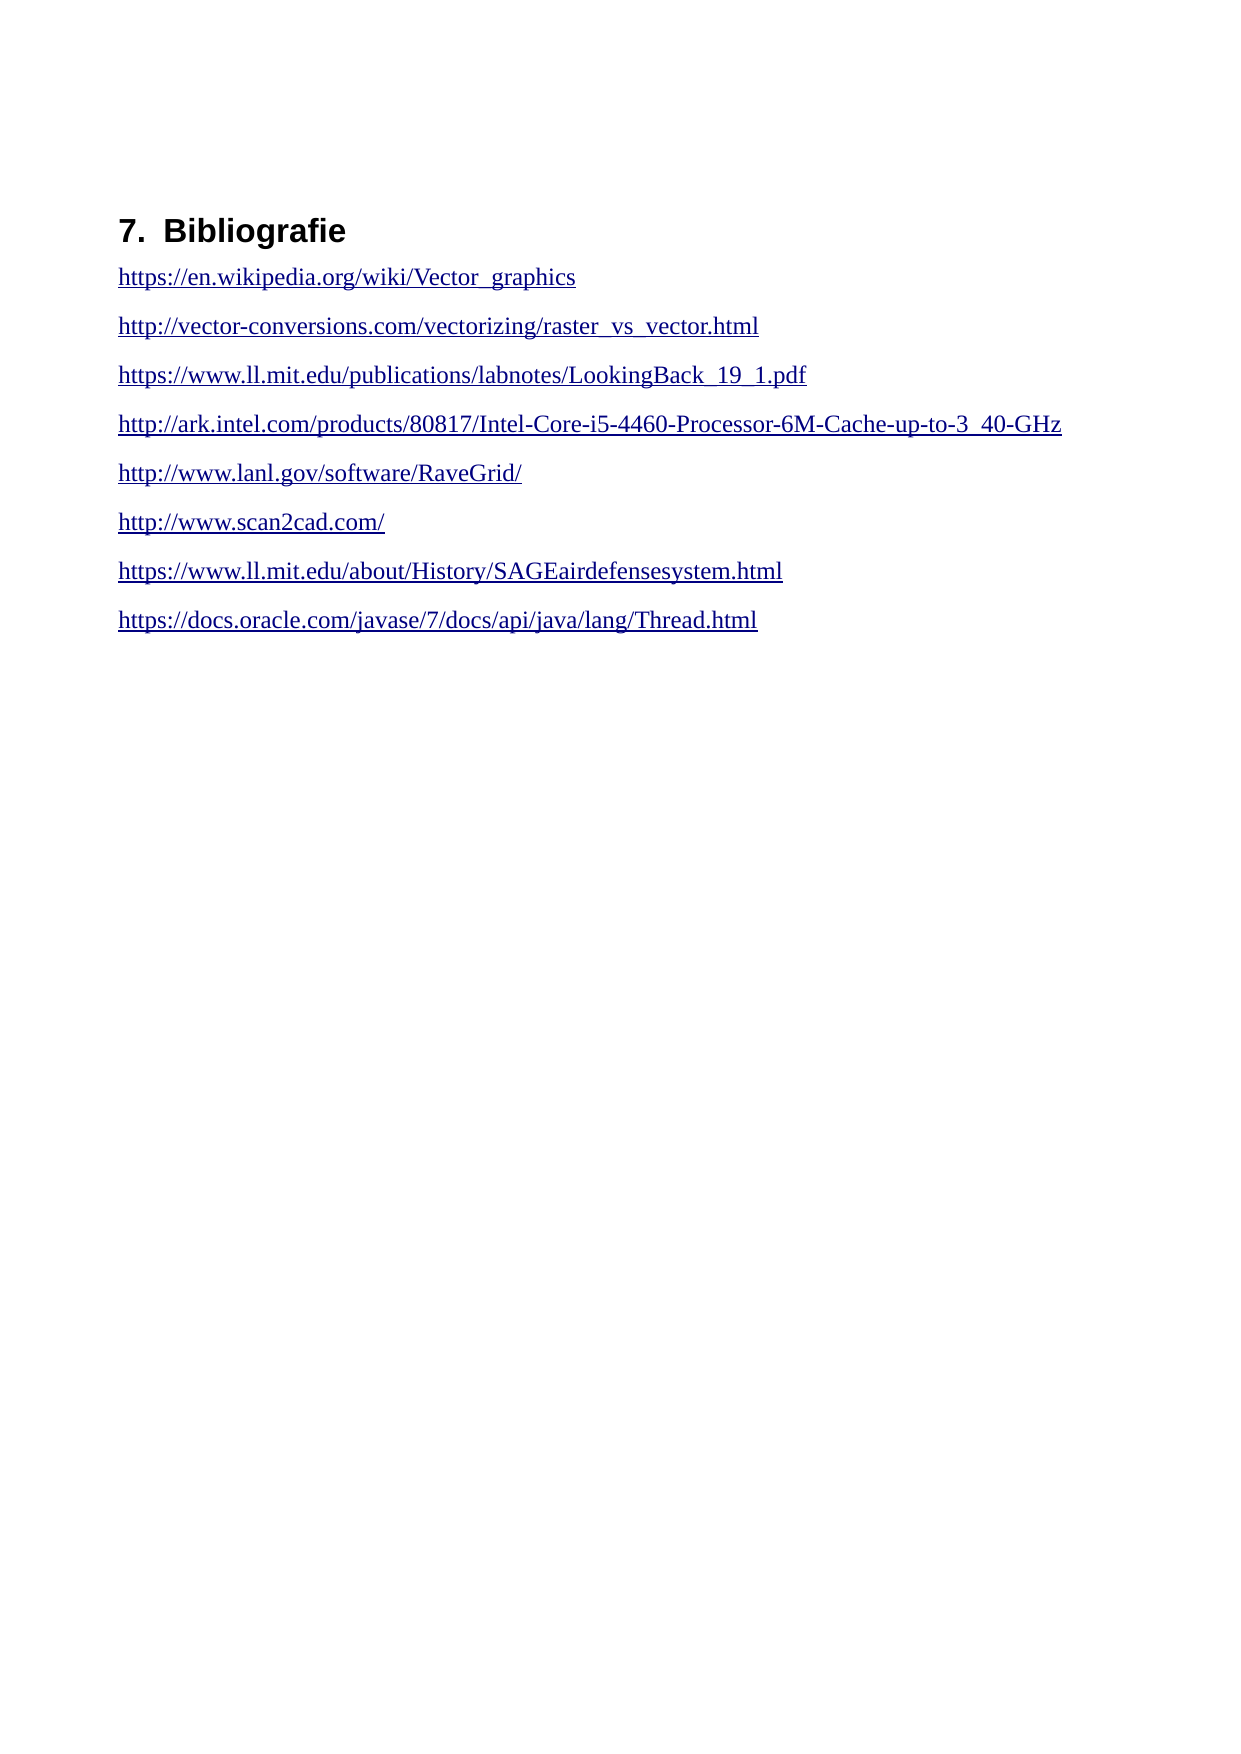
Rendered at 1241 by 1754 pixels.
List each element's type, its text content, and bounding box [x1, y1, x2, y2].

text http://www.lanl.gov/software/RaveGrid/ [118, 458, 1122, 487]
text http://www.scan2cad.com/ [118, 507, 1122, 536]
text https://www.ll.mit.edu/publications/labnotes/LookingBack_19_1.pdf [118, 360, 1122, 389]
text https://docs.oracle.com/javase/7/docs/api/java/lang/Thread.html [118, 605, 1122, 634]
subtitle Bibliografie [118, 211, 1122, 249]
text http://vector-conversions.com/vectorizing/raster_vs_vector.html [118, 311, 1122, 340]
text https://en.wikipedia.org/wiki/Vector_graphics [118, 262, 1122, 291]
text https://www.ll.mit.edu/about/History/SAGEairdefensesystem.html [118, 556, 1122, 585]
text http://ark.intel.com/products/80817/Intel-Core-i5-4460-Processor-6M-Cache-up-to-3_40-GHz [118, 409, 1122, 438]
